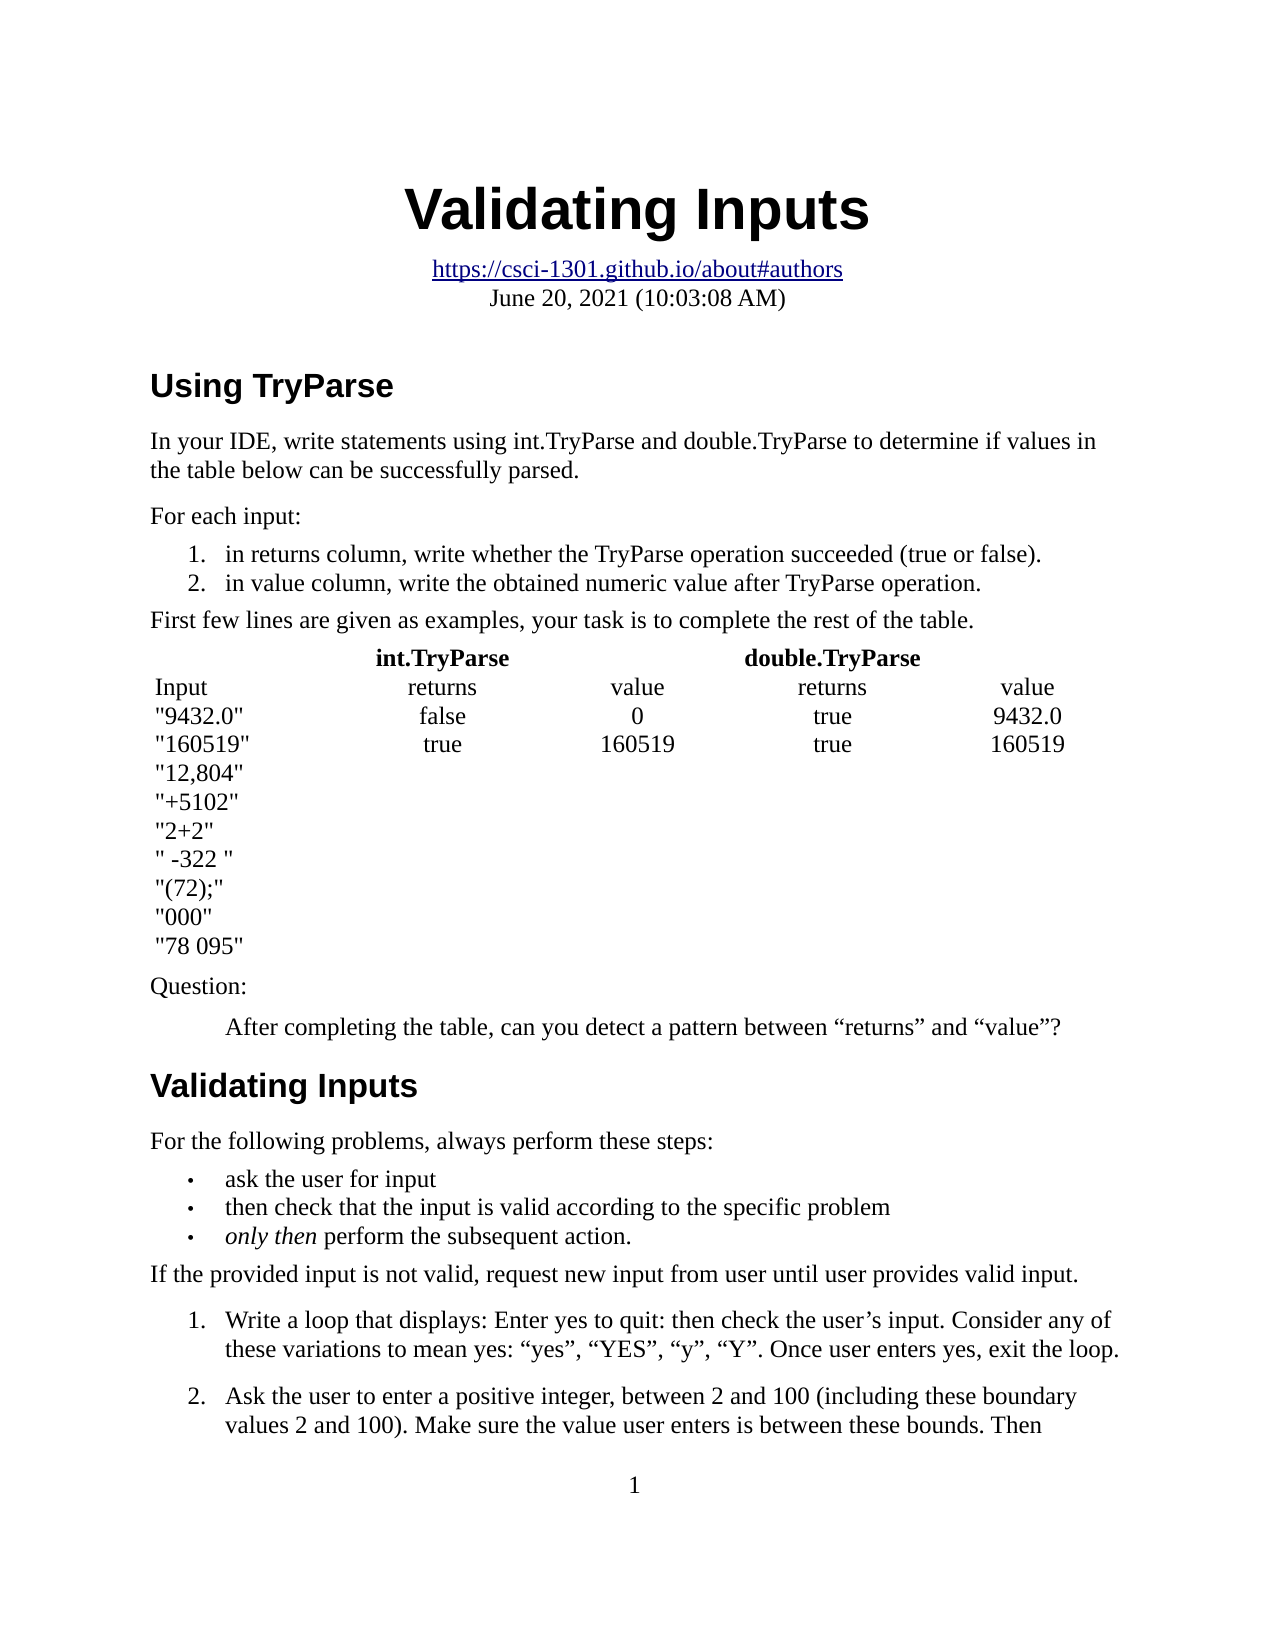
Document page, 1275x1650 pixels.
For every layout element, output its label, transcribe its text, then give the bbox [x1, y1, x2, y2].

list ask the user for input [187, 1164, 1125, 1192]
table_cell value [930, 672, 1125, 701]
table_cell false [345, 701, 540, 729]
table_cell "(72);" [150, 873, 345, 902]
list in value column, write the obtained numeric value after TryParse operation. [187, 568, 1125, 597]
table_cell Input [150, 672, 345, 701]
text Question: [150, 971, 1125, 1000]
subtitle Using TryParse [150, 366, 1125, 404]
subtitle Validating Inputs [150, 1066, 1125, 1104]
text If the provided input is not valid, request new input from user until user provides valid input. [150, 1259, 1125, 1288]
table_cell [345, 931, 540, 959]
table_cell [540, 787, 735, 816]
table_cell [345, 873, 540, 902]
table_cell "78 095" [150, 931, 345, 959]
table_cell [345, 902, 540, 931]
table_cell [735, 787, 930, 816]
title Validating Inputs [150, 175, 1125, 242]
list then check that the input is valid according to the specific problem [187, 1192, 1125, 1221]
table_cell [735, 873, 930, 902]
table_cell "12,804" [150, 758, 345, 787]
list Write a loop that displays: Enter yes to quit: then check the user’s input. Consider any of these variations to mean yes: “yes”, “YES”, “y”, “Y”. Once user enters yes, exit the loop. [187, 1306, 1125, 1363]
list in returns column, write whether the TryParse operation succeeded (true or false). [187, 539, 1125, 568]
table_cell 160519 [540, 730, 735, 758]
table_header [540, 643, 735, 672]
table_cell [540, 931, 735, 959]
list only then perform the subsequent action. [187, 1221, 1125, 1250]
table_cell [930, 816, 1125, 844]
text https://csci-1301.github.io/about#authors [150, 254, 1125, 283]
table_cell 160519 [930, 730, 1125, 758]
text For the following problems, always perform these steps: [150, 1126, 1125, 1155]
table_header [150, 643, 345, 672]
text After completing the table, can you detect a pattern between “returns” and “value”? [225, 1012, 1125, 1041]
text For each input: [150, 501, 1125, 530]
table_cell 0 [540, 701, 735, 729]
table_cell true [735, 701, 930, 729]
table_header [930, 643, 1125, 672]
table_cell true [735, 730, 930, 758]
table_cell [735, 902, 930, 931]
table_cell [735, 845, 930, 873]
table_cell [930, 902, 1125, 931]
text First few lines are given as examples, your task is to complete the rest of the table. [150, 606, 1125, 634]
table_header double.TryParse [735, 643, 930, 672]
table_cell [345, 758, 540, 787]
table_cell value [540, 672, 735, 701]
table_cell [540, 902, 735, 931]
table_header int.TryParse [345, 643, 540, 672]
table_cell returns [735, 672, 930, 701]
table_cell " -322 " [150, 845, 345, 873]
table_cell [540, 845, 735, 873]
table_cell [345, 816, 540, 844]
table_cell [930, 845, 1125, 873]
table_cell 9432.0 [930, 701, 1125, 729]
table_cell [930, 873, 1125, 902]
table_cell [345, 787, 540, 816]
table_cell [930, 787, 1125, 816]
table_cell [345, 845, 540, 873]
table_cell [735, 931, 930, 959]
text In your IDE, write statements using int.TryParse and double.TryParse to determine if values in the table below can be successfully parsed. [150, 426, 1125, 483]
table_cell [540, 816, 735, 844]
table_cell "2+2" [150, 816, 345, 844]
table_cell "160519" [150, 730, 345, 758]
table_cell returns [345, 672, 540, 701]
text June 20, 2021 (10:03:08 AM) [150, 283, 1125, 312]
table_cell "000" [150, 902, 345, 931]
table_cell [735, 816, 930, 844]
table_cell [735, 758, 930, 787]
table_cell "9432.0" [150, 701, 345, 729]
table_cell true [345, 730, 540, 758]
list Ask the user to enter a positive integer, between 2 and 100 (including these boundary values 2 and 100). Make sure the value user enters is between these bounds. Then [187, 1381, 1125, 1438]
table_cell [930, 931, 1125, 959]
table_cell [540, 873, 735, 902]
table_cell "+5102" [150, 787, 345, 816]
table_cell [930, 758, 1125, 787]
table_cell [540, 758, 735, 787]
